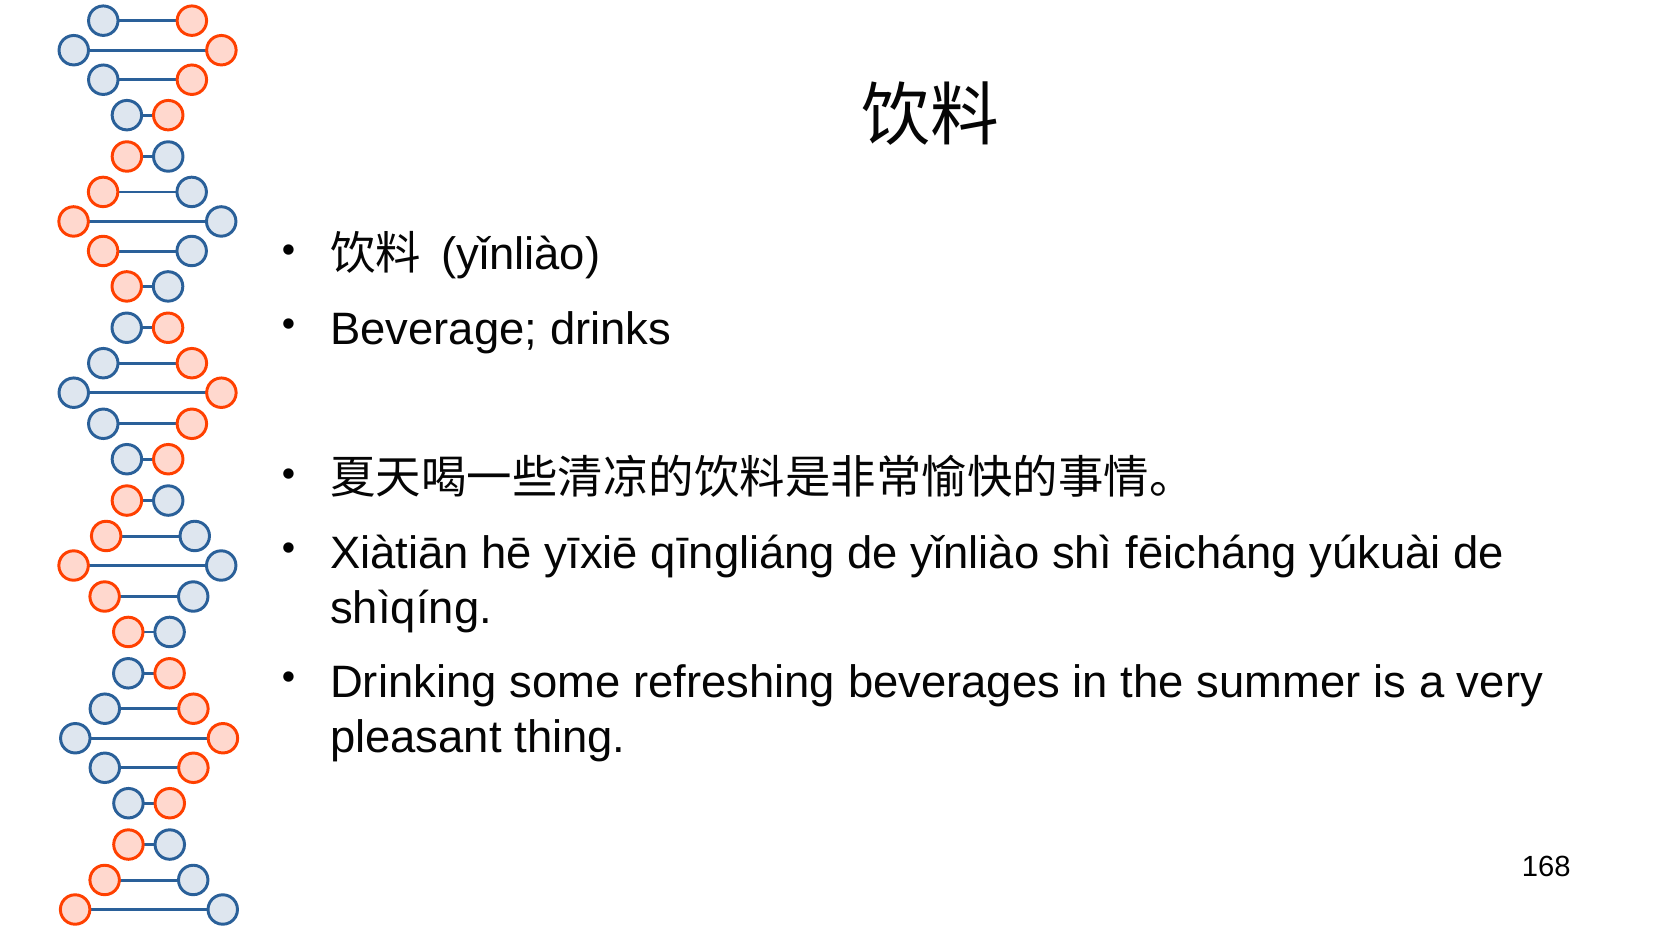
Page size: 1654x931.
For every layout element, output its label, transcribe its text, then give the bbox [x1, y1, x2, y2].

title 饮料 [265, 35, 1595, 189]
list 饮料 (yǐnliào) Beverage; drinks 夏天喝一些清凉的饮料是非常愉快的事情。 Xiàtiān hē yīxiē qīngliáng de yǐnliào shì fēicháng yúkuài de shìqíng. Drinking some refreshing beverages in the summer is a very pleasant thing. [265, 224, 1595, 764]
